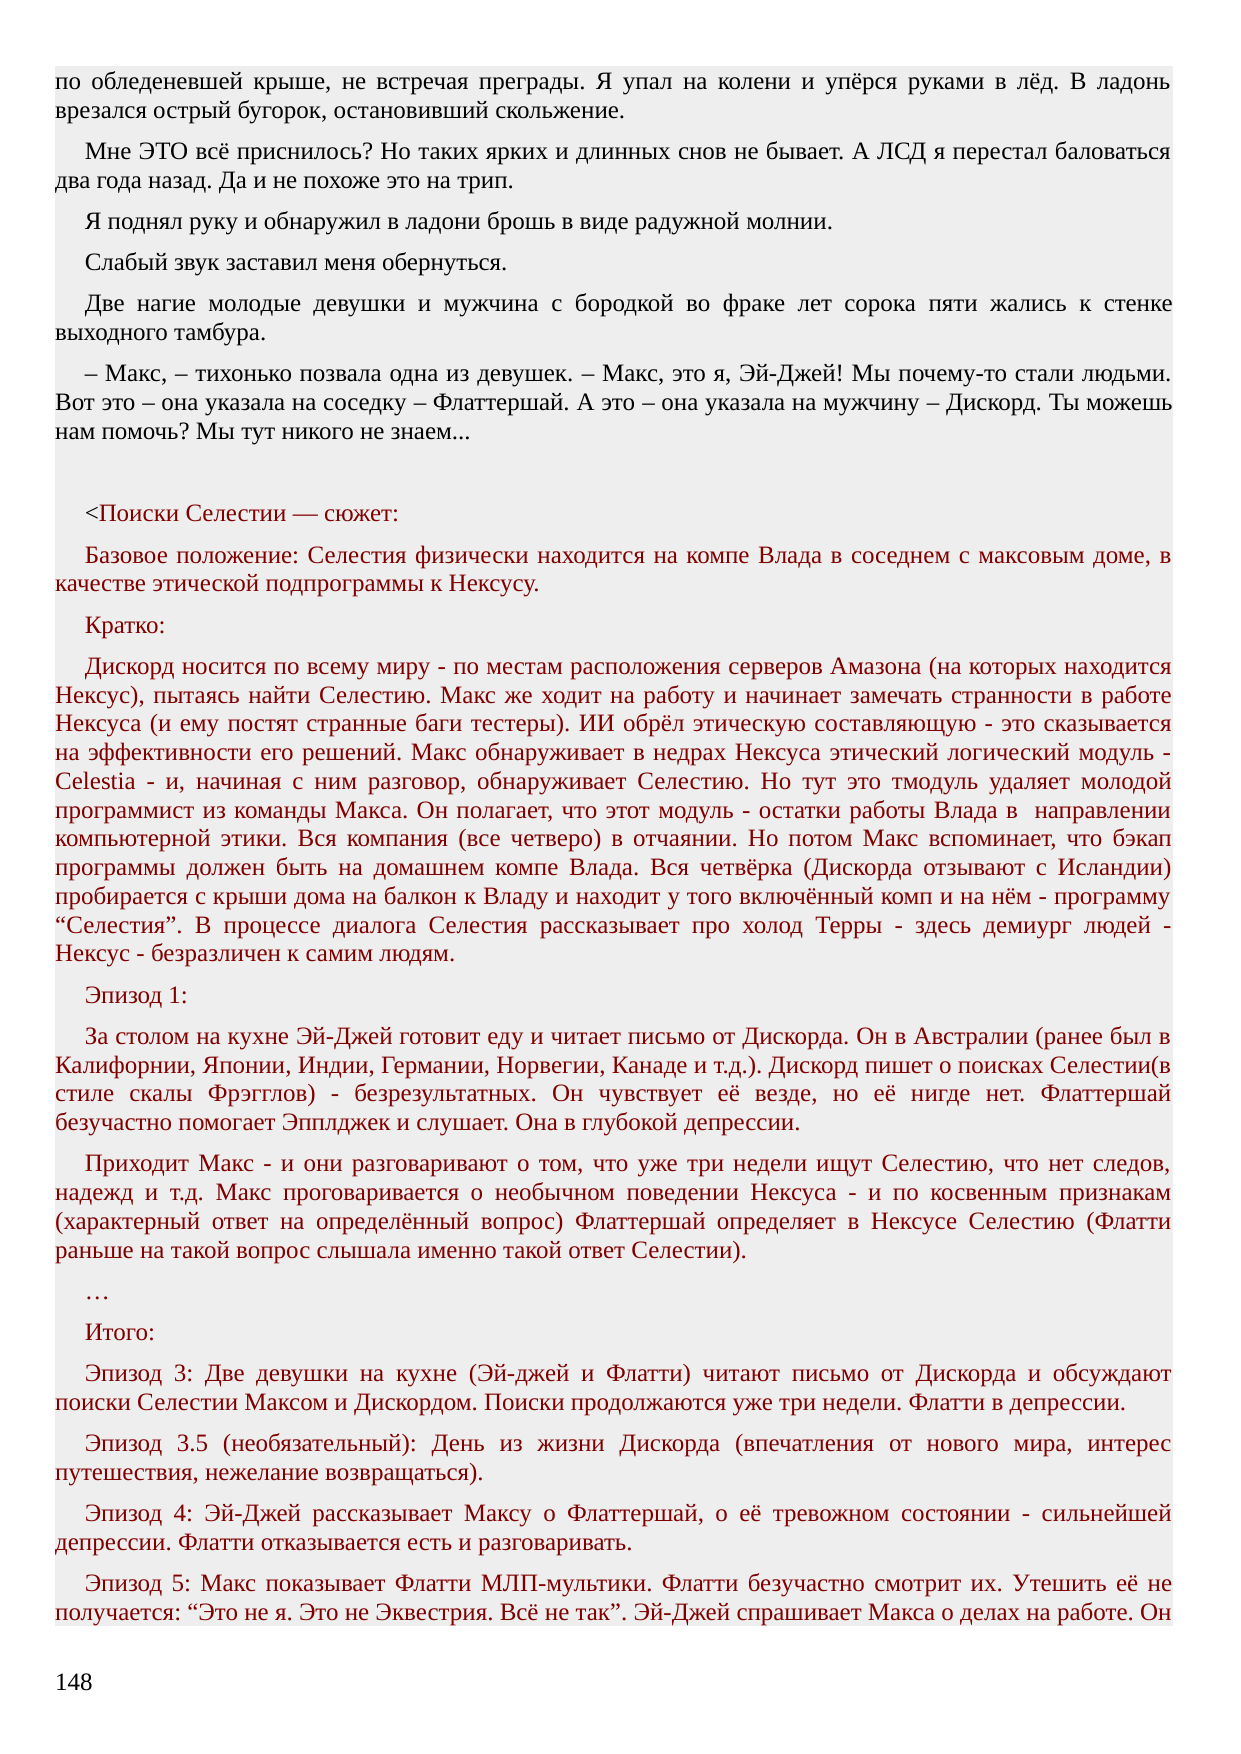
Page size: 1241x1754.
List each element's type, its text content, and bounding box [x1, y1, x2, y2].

text Эпизод 1: [55, 980, 1173, 1008]
text <Поиски Селестии — сюжет: [55, 498, 1173, 527]
text Дискорд носится по всему миру - по местам расположения серверов Амазона (на которых находится Нексус), пытаясь найти Селестию. Макс же ходит на работу и начинает замечать странности в работе Нексуса (и ему постят странные баги тестеры). ИИ обрёл этическую составляющую - это сказывается на эффективности его решений. Макс обнаруживает в недрах Нексуса этический логический модуль - Celestia - и, начиная с ним разговор, обнаруживает Селестию. Но тут это тмодуль удаляет молодой программист из команды Макса. Он полагает, что этот модуль - остатки работы Влада в направлении компьютерной этики. Вся компания (все четверо) в отчаянии. Но потом Макс вспоминает, что бэкап программы должен быть на домашнем компе Влада. Вся четвёрка (Дискорда отзывают с Исландии) пробирается с крыши дома на балкон к Владу и находит у того включённый комп и на нём - программу “Селестия”. В процессе диалога Селестия рассказывает про холод Терры - здесь демиург людей - Нексус - безразличен к самим людям. [55, 651, 1173, 967]
text Эпизод 5: Макс показывает Флатти МЛП-мультики. Флатти безучастно смотрит их. Утешить её не получается: “Это не я. Это не Эквестрия. Всё не так”. Эй-Джей спрашивает Макса о делах на работе. Он [55, 1568, 1173, 1626]
text Кратко: [55, 610, 1173, 638]
text Итого: [55, 1317, 1173, 1346]
text Базовое положение: Селестия физически находится на компе Влада в соседнем с максовым доме, в качестве этической подпрограммы к Нексусу. [55, 540, 1173, 597]
text Две нагие молодые девушки и мужчина с бородкой во фраке лет сорока пяти жались к стенке выходного тамбура. [55, 288, 1173, 346]
text Я поднял руку и обнаружил в ладони брошь в виде радужной молнии. [55, 206, 1173, 235]
text … [55, 1276, 1173, 1305]
text Мне ЭТО всё приснилось? Но таких ярких и длинных снов не бывает. А ЛСД я перестал баловаться два года назад. Да и не похоже это на трип. [55, 136, 1173, 193]
text Эпизод 3: Две девушки на кухне (Эй-джей и Флатти) читают письмо от Дискорда и обсуждают поиски Селестии Максом и Дискордом. Поиски продолжаются уже три недели. Флатти в депрессии. [55, 1358, 1173, 1416]
text Слабый звук заставил меня обернуться. [55, 247, 1173, 276]
text Приходит Макс - и они разговаривают о том, что уже три недели ищут Селестию, что нет следов, надежд и т.д. Макс проговаривается о необычном поведении Нексуса - и по косвенным признакам (характерный ответ на определённый вопрос) Флаттершай определяет в Нексусе Селестию (Флатти раньше на такой вопрос слышала именно такой ответ Селестии). [55, 1148, 1173, 1263]
text Эпизод 3.5 (необязательный): День из жизни Дискорда (впечатления от нового мира, интерес путешествия, нежелание возвращаться). [55, 1428, 1173, 1486]
text – Макс, – тихонько позвала одна из девушек. – Макс, это я, Эй-Джей! Мы почему-то стали людьми. Вот это – она указала на соседку – Флаттершай. А это – она указала на мужчину – Дискорд. Ты можешь нам помочь? Мы тут никого не знаем... [55, 358, 1173, 445]
text по обледеневшей крыше, не встречая преграды. Я упал на колени и упёрся руками в лёд. В ладонь врезался острый бугорок, остановивший скольжение. [55, 66, 1173, 123]
text За столом на кухне Эй-Джей готовит еду и читает письмо от Дискорда. Он в Австралии (ранее был в Калифорнии, Японии, Индии, Германии, Норвегии, Канаде и т.д.). Дискорд пишет о поисках Селестии(в стиле скалы Фрэгглов) - безрезультатных. Он чувствует её везде, но её нигде нет. Флаттершай безучастно помогает Эпплджек и слушает. Она в глубокой депрессии. [55, 1021, 1173, 1136]
text Эпизод 4: Эй-Джей рассказывает Максу о Флаттершай, о её тревожном состоянии - сильнейшей депрессии. Флатти отказывается есть и разговаривать. [55, 1498, 1173, 1556]
